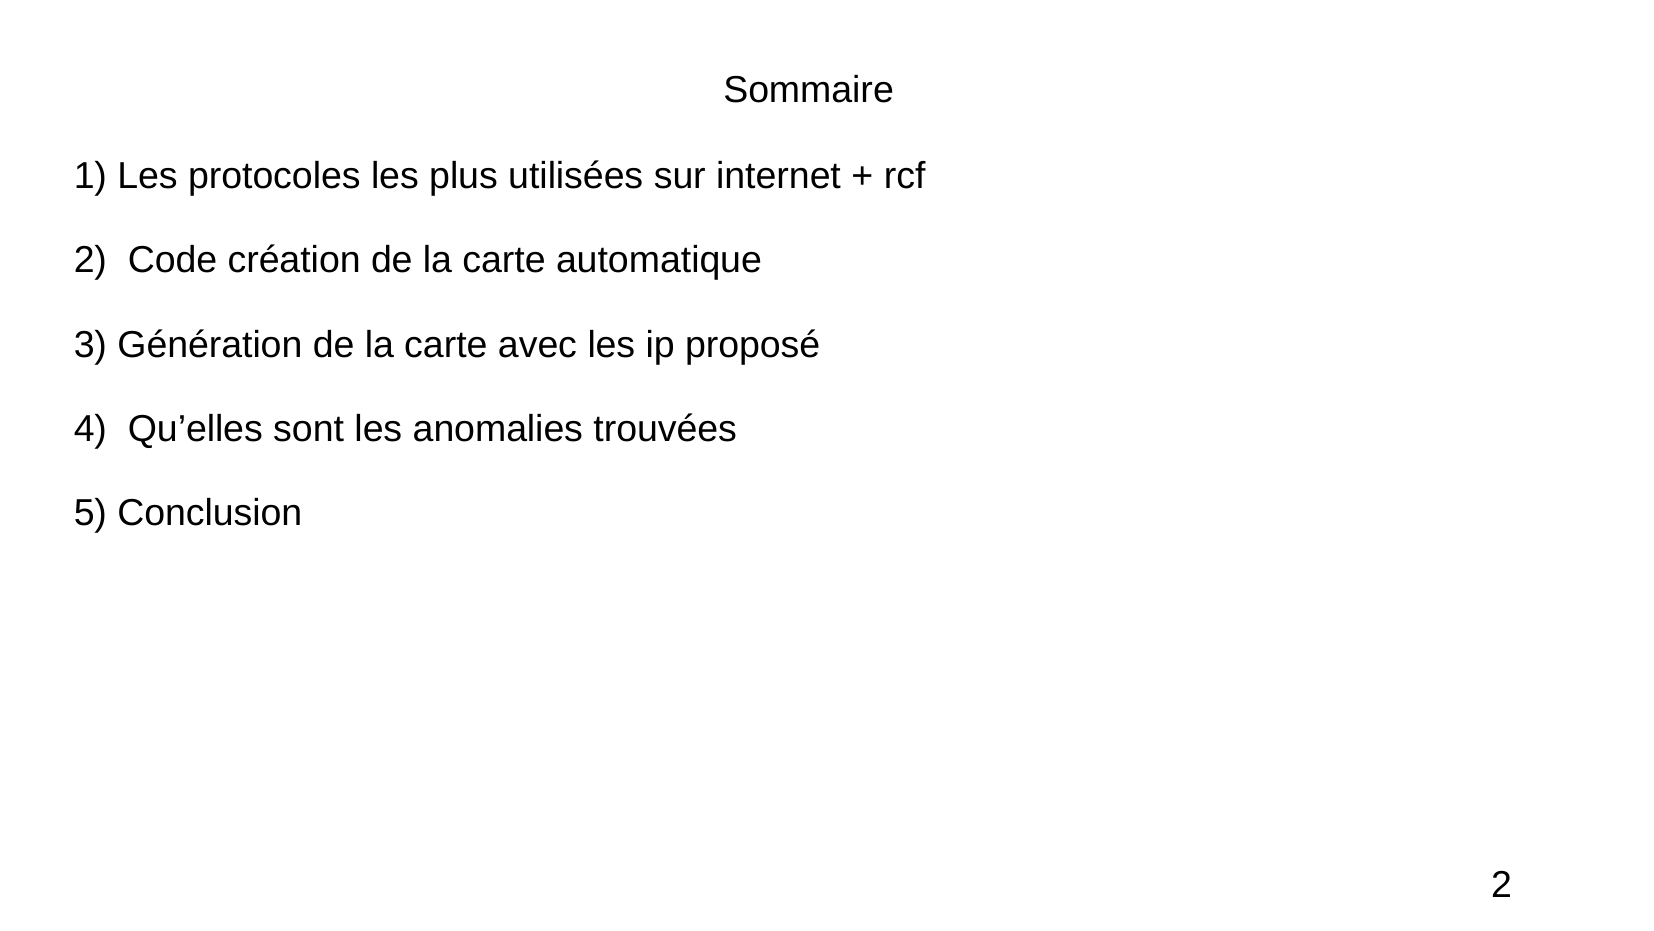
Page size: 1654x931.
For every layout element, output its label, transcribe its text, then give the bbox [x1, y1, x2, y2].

text_box 1) Les protocoles les plus utilisées sur internet + rcf 2) Code création de la carte automatique 3) Génération de la carte avec les ip proposé 4) Qu’elles sont les anomalies trouvées 5) Conclusion [59, 147, 1625, 625]
text_box Sommaire [708, 61, 1654, 119]
